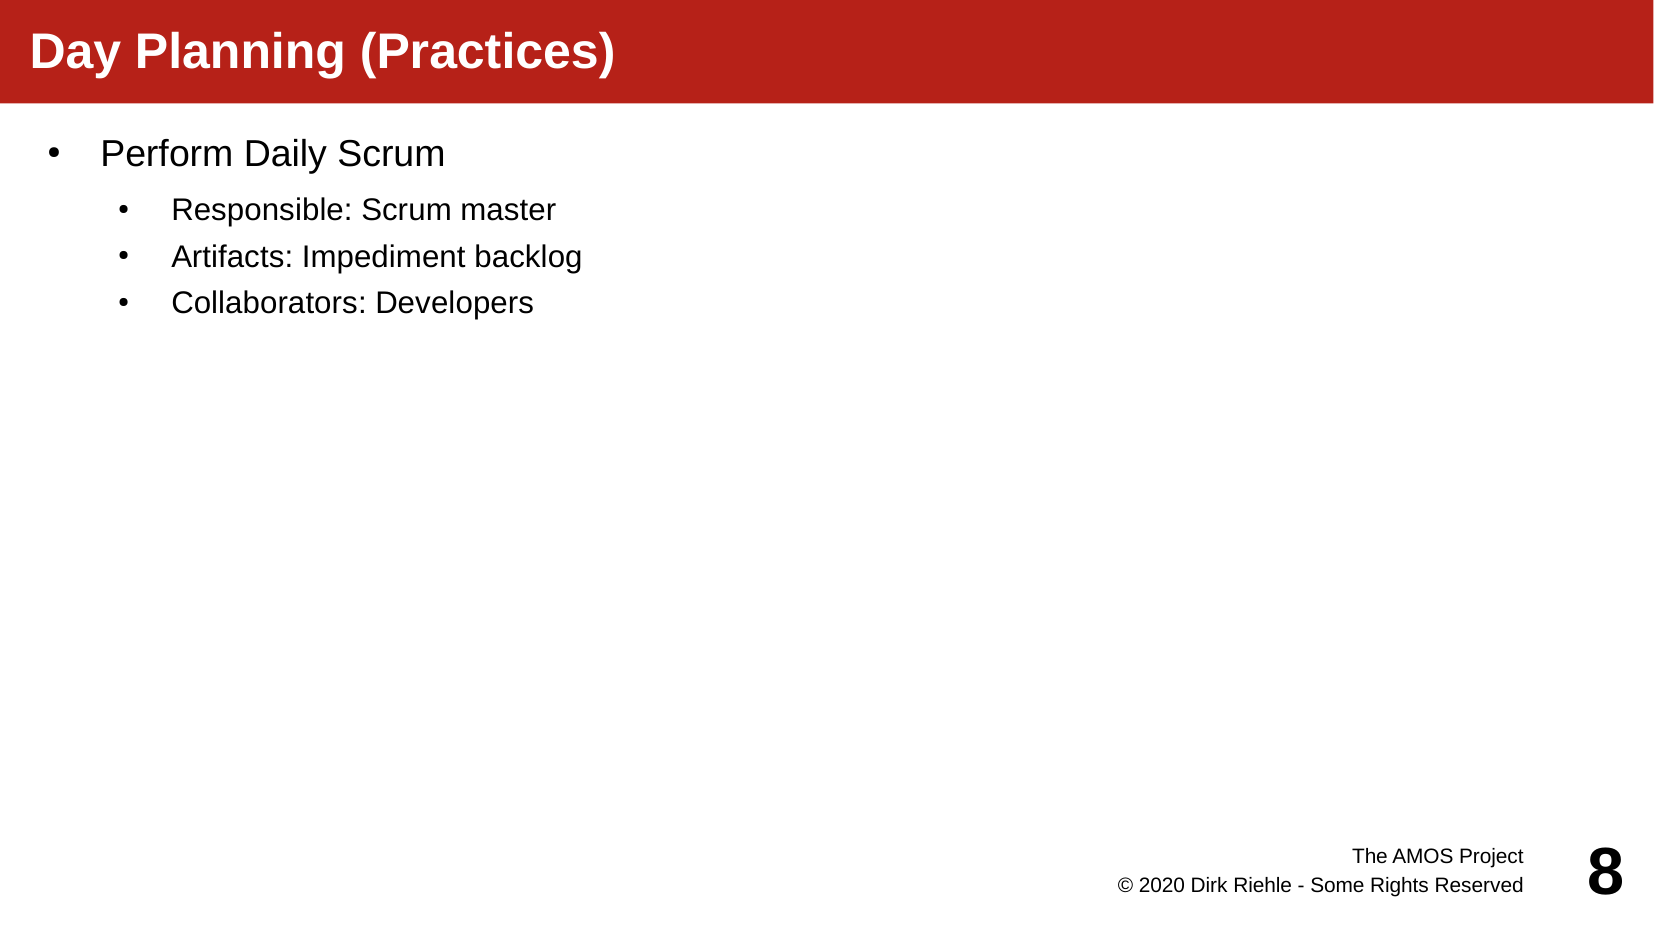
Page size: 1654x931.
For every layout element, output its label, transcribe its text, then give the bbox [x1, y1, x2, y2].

title Day Planning (Practices) [0, 0, 1654, 104]
list Perform Daily Scrum Responsible: Scrum master Artifacts: Impediment backlog Collaborators: Developers [29, 132, 1625, 798]
